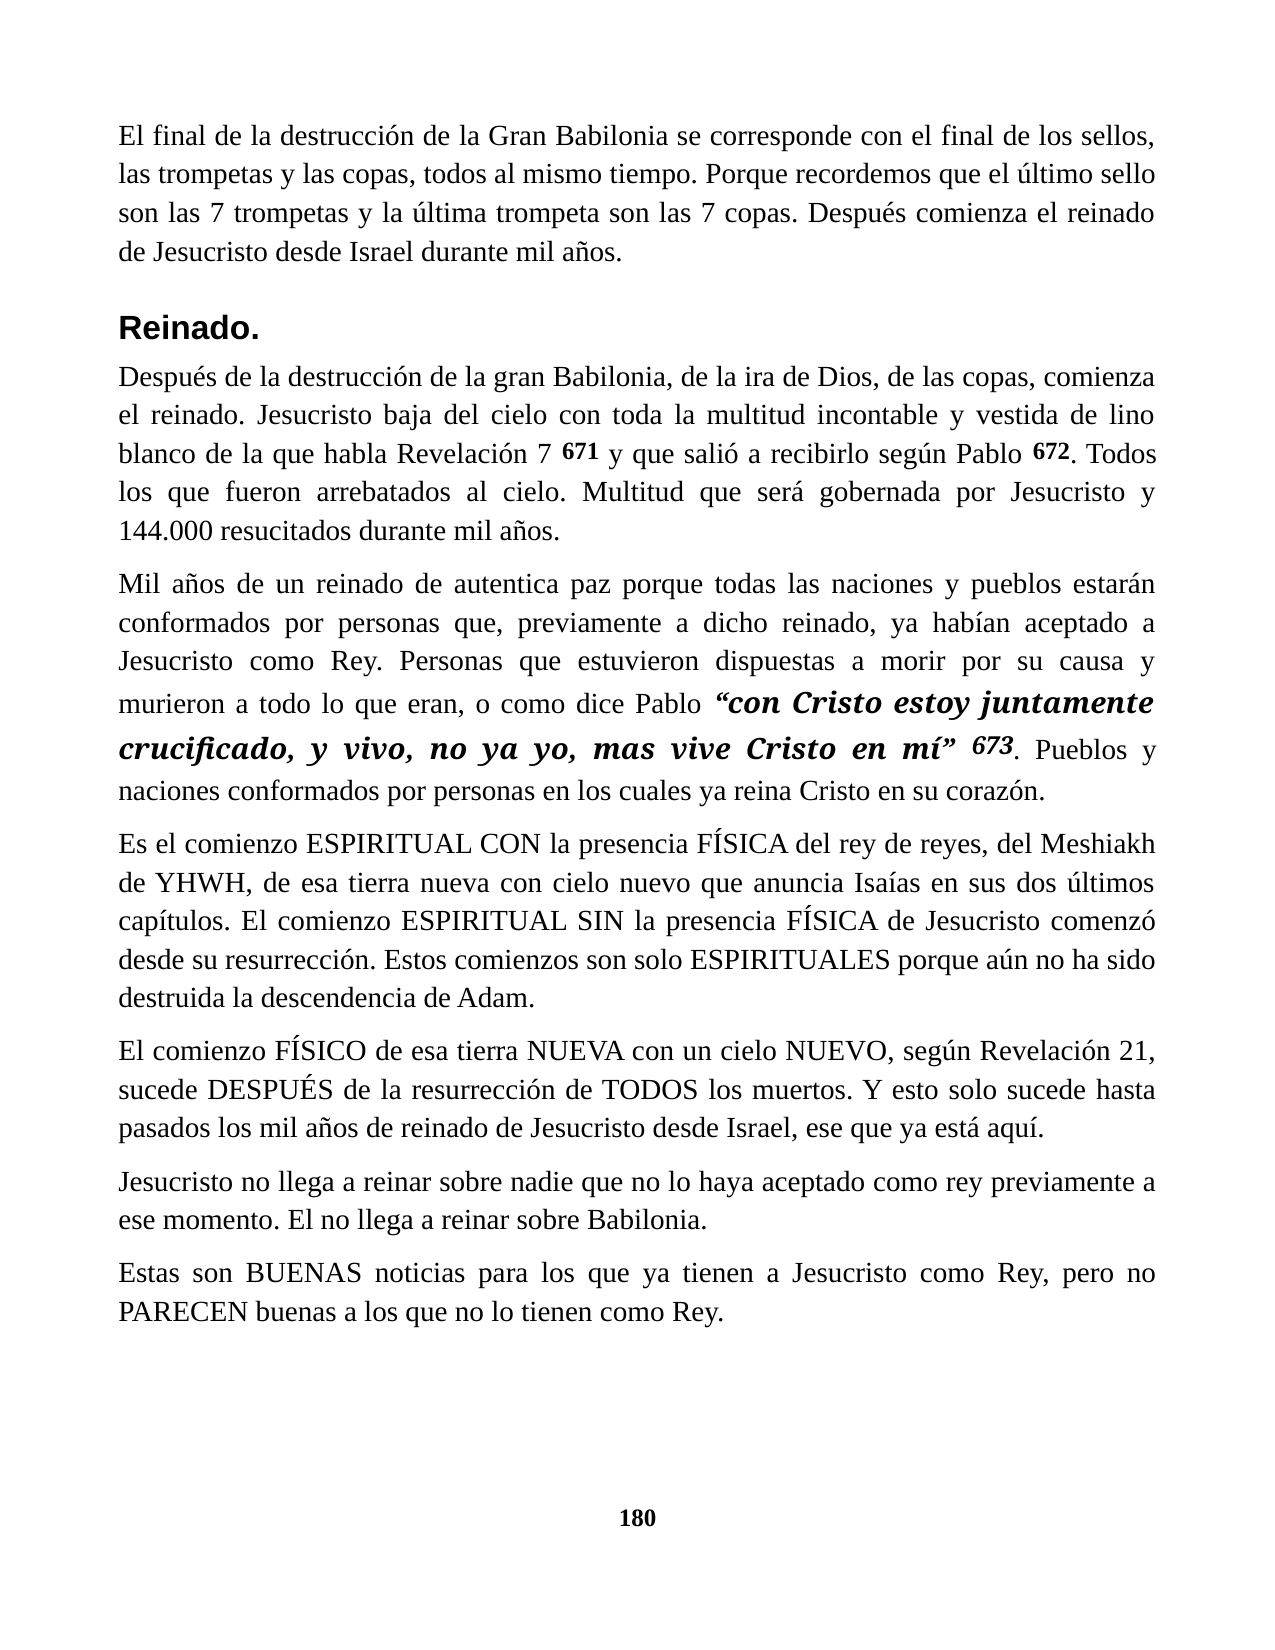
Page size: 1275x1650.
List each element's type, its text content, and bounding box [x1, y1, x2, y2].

text Es el comienzo ESPIRITUAL CON la presencia FÍSICA del rey de reyes, del Meshiakh de YHWH, de esa tierra nueva con cielo nuevo que anuncia Isaías en sus dos últimos capítulos. El comienzo ESPIRITUAL SIN la presencia FÍSICA de Jesucristo comenzó desde su resurrección. Estos comienzos son solo ESPIRITUALES porque aún no ha sido destruida la descendencia de Adam. [118, 826, 1157, 1014]
text El comienzo FÍSICO de esa tierra NUEVA con un cielo NUEVO, según Revelación 21, sucede DESPUÉS de la resurrección de TODOS los muertos. Y esto solo sucede hasta pasados los mil años de reinado de Jesucristo desde Israel, ese que ya está aquí. [118, 1033, 1157, 1144]
text Mil años de un reinado de autentica paz porque todas las naciones y pueblos estarán conformados por personas que, previamente a dicho reinado, ya habían aceptado a Jesucristo como Rey. Personas que estuvieron dispuestas a morir por su causa y murieron a todo lo que eran, o como dice Pablo “con Cristo estoy juntamente crucificado, y vivo, no ya yo, mas vive Cristo en mí” . Pueblos y naciones conformados por personas en los cuales ya reina Cristo en su corazón. [118, 566, 1157, 807]
text Estas son BUENAS noticias para los que ya tienen a Jesucristo como Rey, pero no PARECEN buenas a los que no lo tienen como Rey. [118, 1255, 1157, 1327]
text Jesucristo no llega a reinar sobre nadie que no lo haya aceptado como rey previamente a ese momento. El no llega a reinar sobre Babilonia. [118, 1164, 1157, 1236]
subtitle Reinado. [118, 308, 1157, 346]
text El final de la destrucción de la Gran Babilonia se corresponde con el final de los sellos, las trompetas y las copas, todos al mismo tiempo. Porque recordemos que el último sello son las 7 trompetas y la última trompeta son las 7 copas. Después comienza el reinado de Jesucristo desde Israel durante mil años. [118, 118, 1157, 267]
text Después de la destrucción de la gran Babilonia, de la ira de Dios, de las copas, comienza el reinado. Jesucristo baja del cielo con toda la multitud incontable y vestida de lino blanco de la que habla Revelación 7 y que salió a recibirlo según Pablo . Todos los que fueron arrebatados al cielo. Multitud que será gobernada por Jesucristo y 144.000 resucitados durante mil años. [118, 359, 1157, 547]
